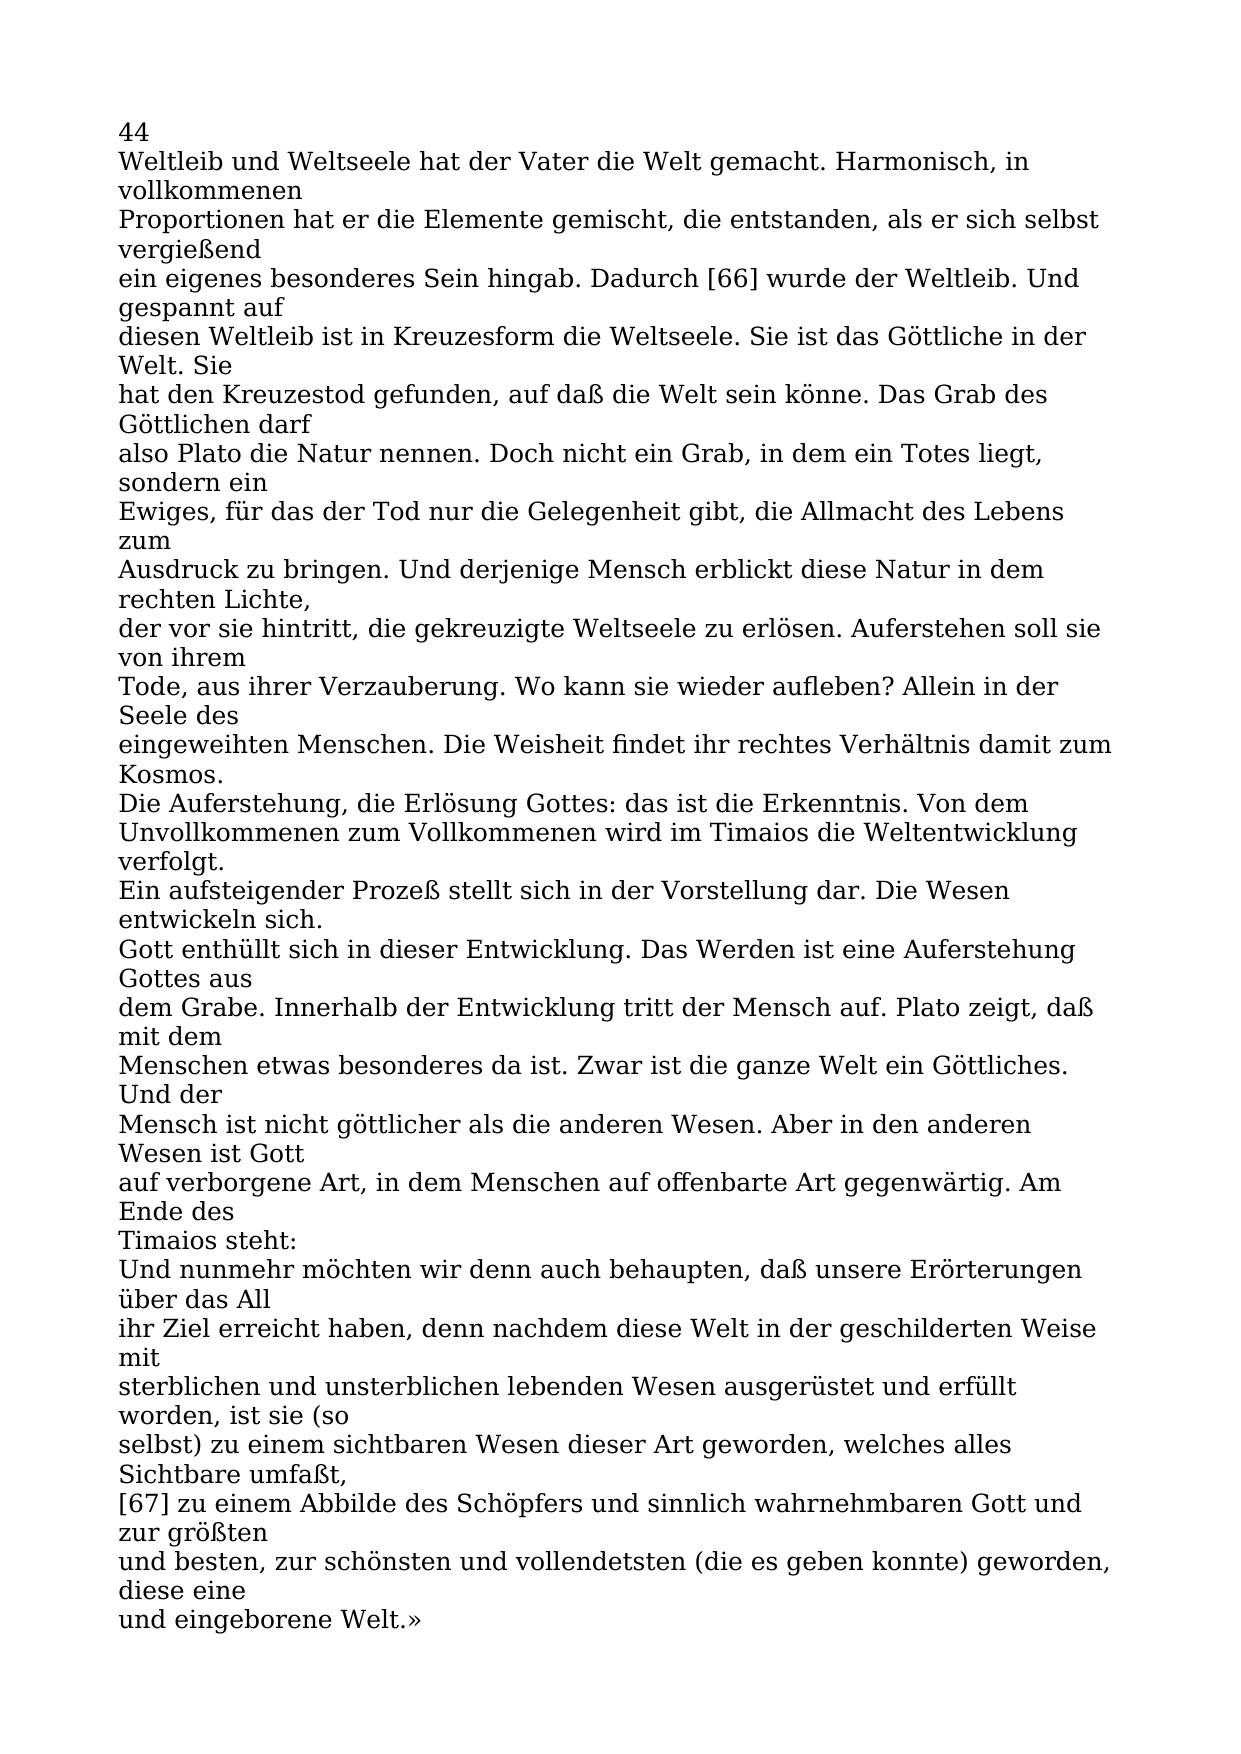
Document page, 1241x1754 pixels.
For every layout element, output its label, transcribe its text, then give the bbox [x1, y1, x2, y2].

text [67] zu einem Abbilde des Schöpfers und sinnlich wahrnehmbaren Gott und zur größten [118, 1489, 1122, 1547]
text Mensch ist nicht göttlicher als die anderen Wesen. Aber in den anderen Wesen ist Gott [118, 1110, 1122, 1168]
text sterblichen und unsterblichen lebenden Wesen ausgerüstet und erfüllt worden, ist sie (so [118, 1372, 1122, 1431]
text Unvollkommenen zum Vollkommenen wird im Timaios die Weltentwicklung verfolgt. [118, 818, 1122, 876]
text also Plato die Natur nennen. Doch nicht ein Grab, in dem ein Totes liegt, sondern ein [118, 439, 1122, 497]
text ein eigenes besonderes Sein hingab. Dadurch [66] wurde der Weltleib. Und gespannt auf [118, 264, 1122, 322]
text Tode, aus ihrer Verzauberung. Wo kann sie wieder aufleben? Allein in der Seele des [118, 672, 1122, 731]
text selbst) zu einem sichtbaren Wesen dieser Art geworden, welches alles Sichtbare umfaßt, [118, 1431, 1122, 1489]
text Die Auferstehung, die Erlösung Gottes: das ist die Erkenntnis. Von dem [118, 789, 1122, 818]
text Ein aufsteigender Prozeß stellt sich in der Vorstellung dar. Die Wesen entwickeln sich. [118, 876, 1122, 935]
text Proportionen hat er die Elemente gemischt, die entstanden, als er sich selbst vergießend [118, 206, 1122, 264]
text 44 [118, 118, 1122, 147]
text eingeweihten Menschen. Die Weisheit findet ihr rechtes Verhältnis damit zum Kosmos. [118, 731, 1122, 789]
text Timaios steht: [118, 1226, 1122, 1256]
text und eingeborene Welt.» [118, 1606, 1122, 1635]
text und besten, zur schönsten und vollendetsten (die es geben konnte) geworden, diese eine [118, 1547, 1122, 1606]
text ihr Ziel erreicht haben, denn nachdem diese Welt in der geschilderten Weise mit [118, 1314, 1122, 1372]
text auf verborgene Art, in dem Menschen auf offenbarte Art gegenwärtig. Am Ende des [118, 1168, 1122, 1226]
text Weltleib und Weltseele hat der Vater die Welt gemacht. Harmonisch, in vollkommenen [118, 147, 1122, 206]
text Und nunmehr möchten wir denn auch behaupten, daß unsere Erörterungen über das All [118, 1256, 1122, 1314]
text dem Grabe. Innerhalb der Entwicklung tritt der Mensch auf. Plato zeigt, daß mit dem [118, 993, 1122, 1051]
text hat den Kreuzestod gefunden, auf daß die Welt sein könne. Das Grab des Göttlichen darf [118, 381, 1122, 439]
text Ewiges, für das der Tod nur die Gelegenheit gibt, die Allmacht des Lebens zum [118, 497, 1122, 556]
text Gott enthüllt sich in dieser Entwicklung. Das Werden ist eine Auferstehung Gottes aus [118, 935, 1122, 993]
text diesen Weltleib ist in Kreuzesform die Weltseele. Sie ist das Göttliche in der Welt. Sie [118, 322, 1122, 381]
text der vor sie hintritt, die gekreuzigte Weltseele zu erlösen. Auferstehen soll sie von ihrem [118, 614, 1122, 672]
text Menschen etwas besonderes da ist. Zwar ist die ganze Welt ein Göttliches. Und der [118, 1051, 1122, 1110]
text Ausdruck zu bringen. Und derjenige Mensch erblickt diese Natur in dem rechten Lichte, [118, 556, 1122, 614]
